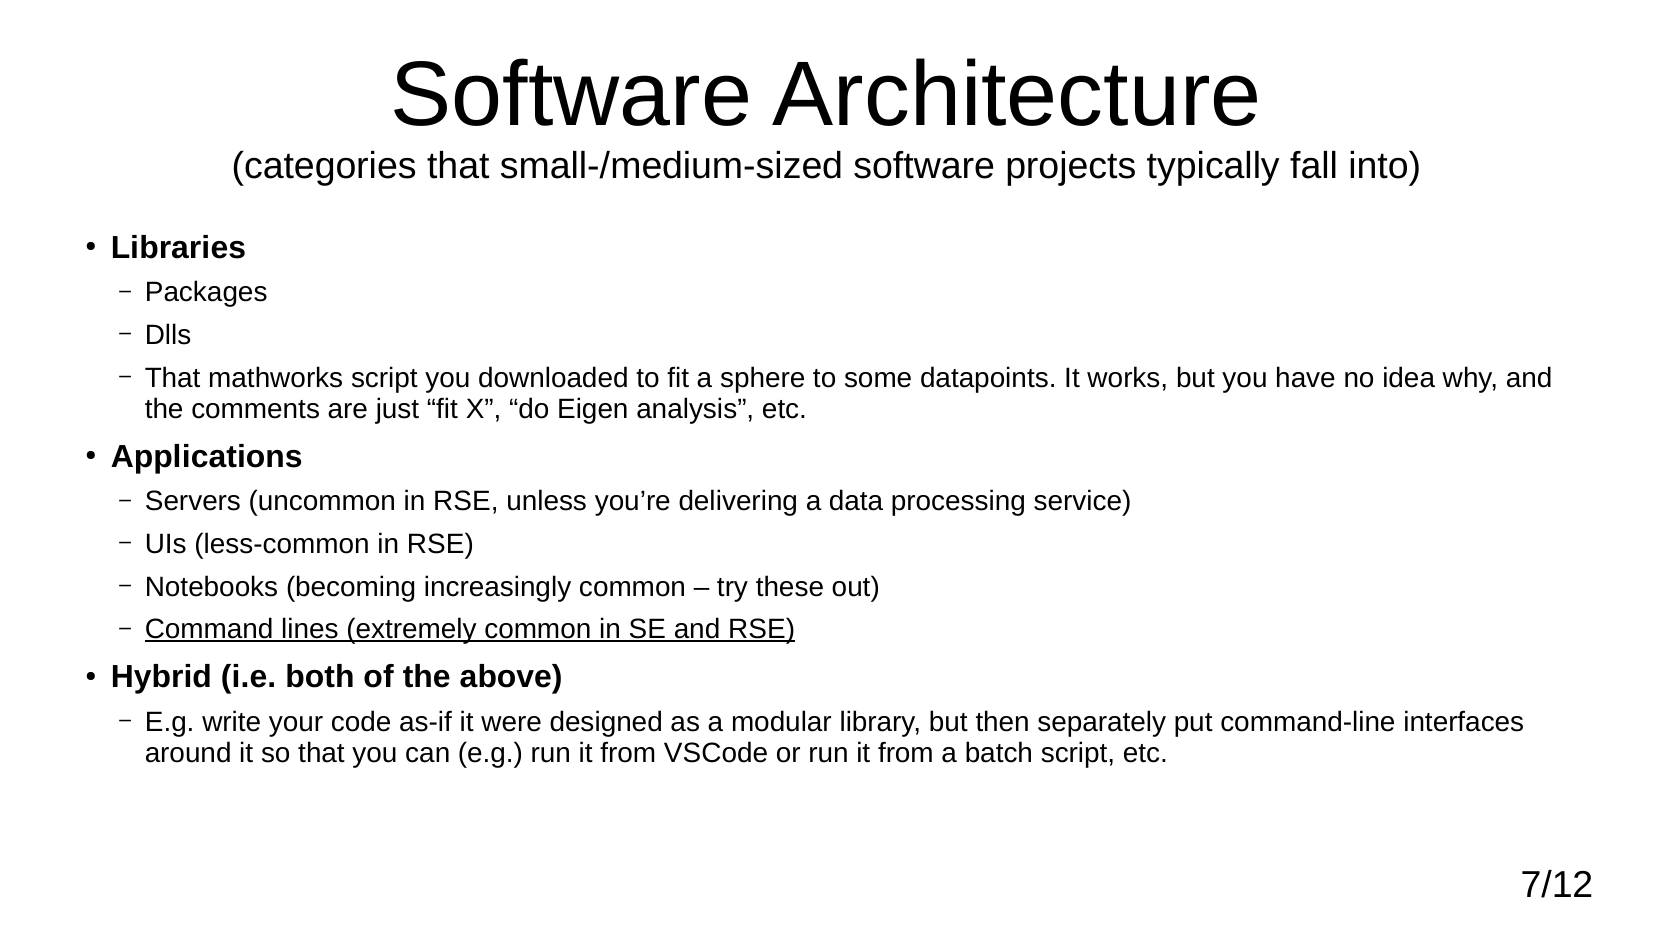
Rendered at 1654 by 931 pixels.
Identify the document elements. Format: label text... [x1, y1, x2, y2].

text_box <number>/12 [1505, 856, 1625, 931]
title Software Architecture (categories that small-/medium-sized software projects typically fall into) [82, 35, 1571, 194]
list Libraries Packages Dlls That mathworks script you downloaded to fit a sphere to some datapoints. It works, but you have no idea why, and the comments are just “fit X”, “do Eigen analysis”, etc. Applications Servers (uncommon in RSE, unless you’re delivering a data processing service) UIs (less-common in RSE) Notebooks (becoming increasingly common – try these out) Command lines (extremely common in SE and RSE) Hybrid (i.e. both of the above) E.g. write your code as-if it were designed as a modular library, but then separately put command-line interfaces around it so that you can (e.g.) run it from VSCode or run it from a batch script, etc. [76, 229, 1565, 769]
